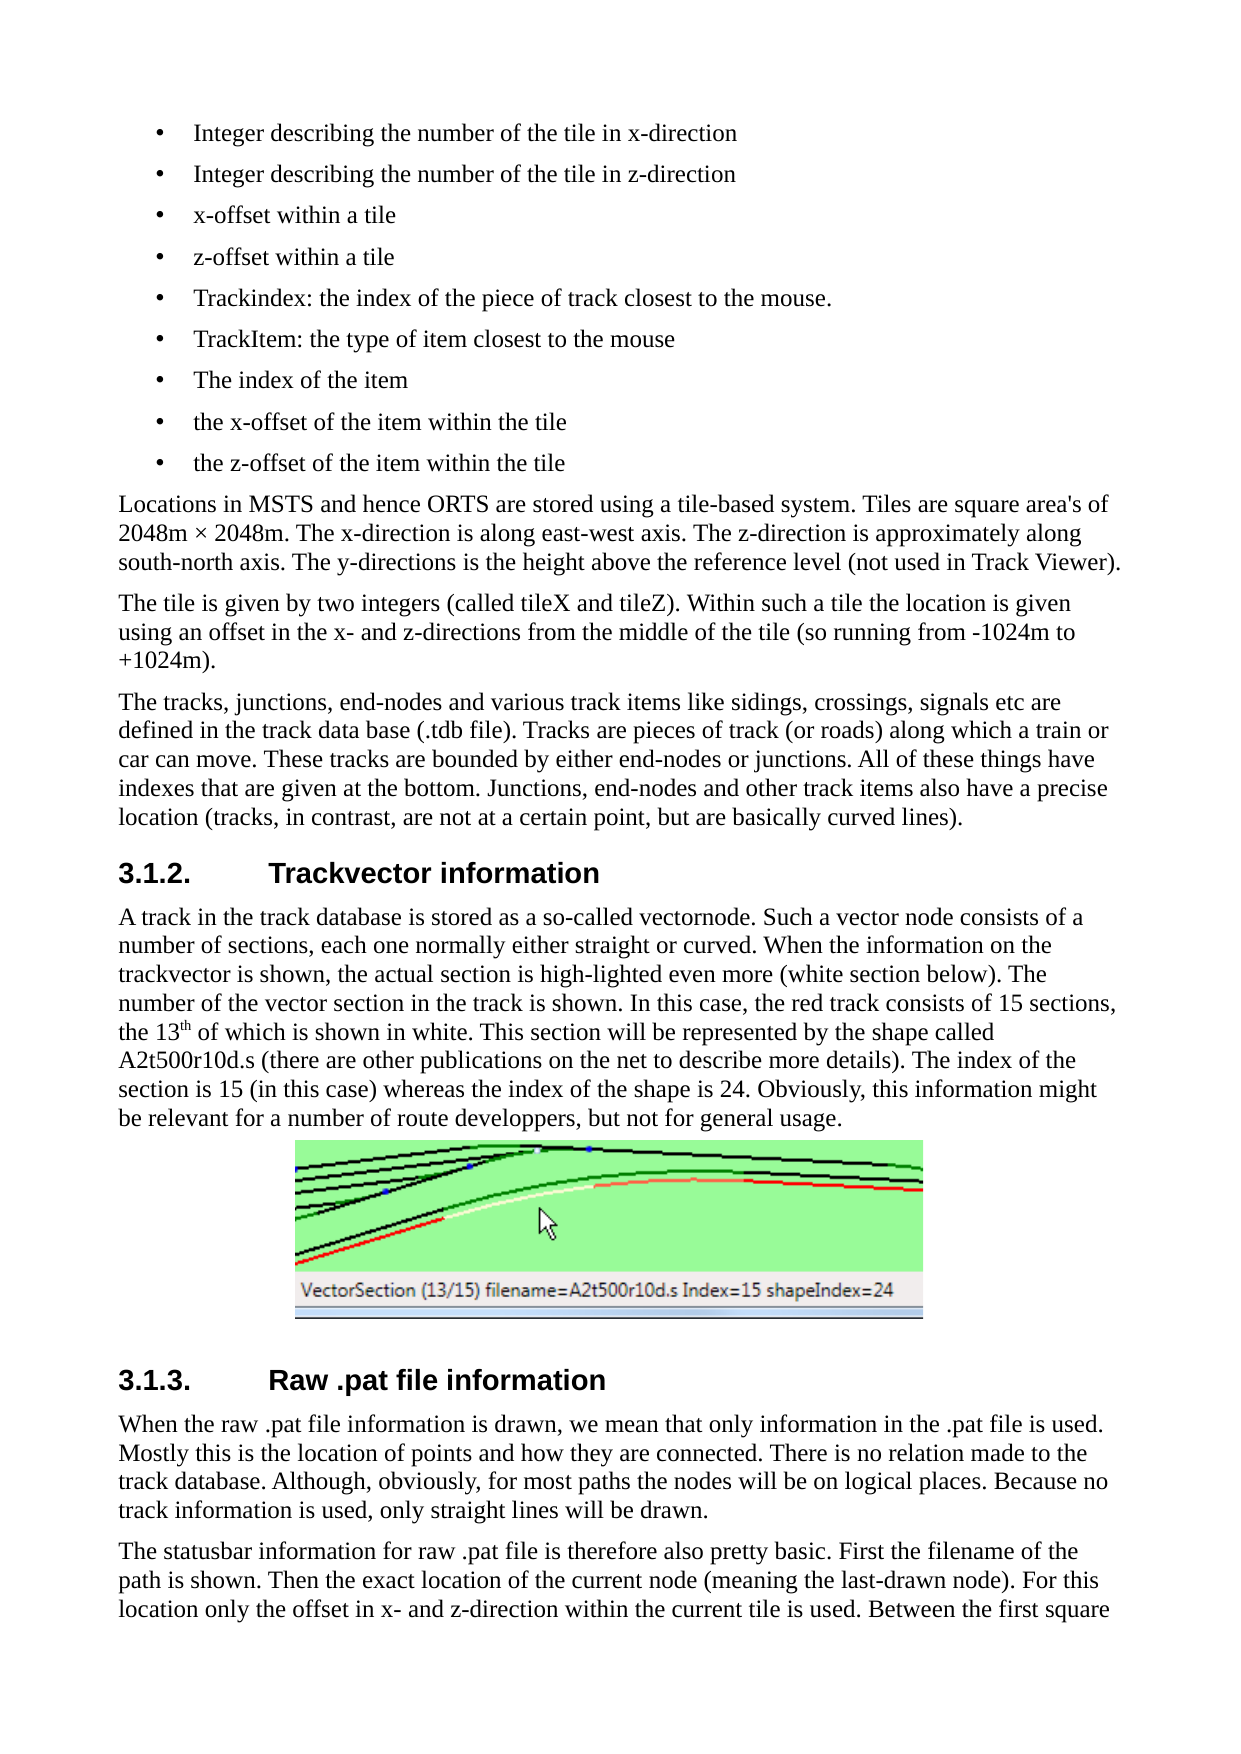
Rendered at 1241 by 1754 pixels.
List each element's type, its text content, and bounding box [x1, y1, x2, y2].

list the x-offset of the item within the tile [156, 407, 1122, 436]
text Locations in MSTS and hence ORTS are stored using a tile-based system. Tiles are square area's of 2048m × 2048m. The x-direction is along east-west axis. The z-direction is approximately along south-north axis. The y-directions is the height above the reference level (not used in Track Viewer). [118, 489, 1122, 576]
subtitle Raw .pat file information [118, 1363, 1122, 1396]
subtitle Trackvector information [118, 856, 1122, 889]
list TrackItem: the type of item closest to the mouse [156, 324, 1122, 353]
list z-offset within a tile [156, 242, 1122, 271]
text The tile is given by two integers (called tileX and tileZ). Within such a tile the location is given using an offset in the x- and z-directions from the middle of the tile (so running from -1024m to +1024m). [118, 588, 1122, 674]
list Trackindex: the index of the piece of track closest to the mouse. [156, 283, 1122, 312]
text The statusbar information for raw .pat file is therefore also pretty basic. First the filename of the path is shown. Then the exact location of the current node (meaning the last-drawn node). For this location only the offset in x- and z-direction within the current tile is used. Between the first square [118, 1536, 1122, 1623]
list x-offset within a tile [156, 201, 1122, 229]
list the z-offset of the item within the tile [156, 448, 1122, 477]
text A track in the track database is stored as a so-called vectornode. Such a vector node consists of a number of sections, each one normally either straight or curved. When the information on the trackvector is shown, the actual section is high-lighted even more (white section below). The number of the vector section in the track is shown. In this case, the red track consists of 15 sections, the 13th of which is shown in white. This section will be represented by the shape called A2t500r10d.s (there are other publications on the net to describe more details). The index of the section is 15 (in this case) whereas the index of the shape is 24. Obviously, this information might be relevant for a number of route developpers, but not for general usage. [118, 902, 1122, 1132]
text When the raw .pat file information is drawn, we mean that only information in the .pat file is used. Mostly this is the location of points and how they are connected. There is no relation made to the track database. Although, obviously, for most paths the nodes will be on logical places. Because no track information is used, only straight lines will be drawn. [118, 1409, 1122, 1524]
list Integer describing the number of the tile in x-direction [156, 118, 1122, 147]
text The tracks, junctions, end-nodes and various track items like sidings, crossings, signals etc are defined in the track data base (.tdb file). Tracks are pieces of track (or roads) along which a train or car can move. These tracks are bounded by either end-nodes or junctions. All of these things have indexes that are given at the bottom. Junctions, end-nodes and other track items also have a precise location (tracks, in contrast, are not at a certain point, but are basically curved lines). [118, 687, 1122, 831]
list Integer describing the number of the tile in z-direction [156, 159, 1122, 188]
picture [295, 1140, 924, 1319]
list The index of the item [156, 366, 1122, 394]
